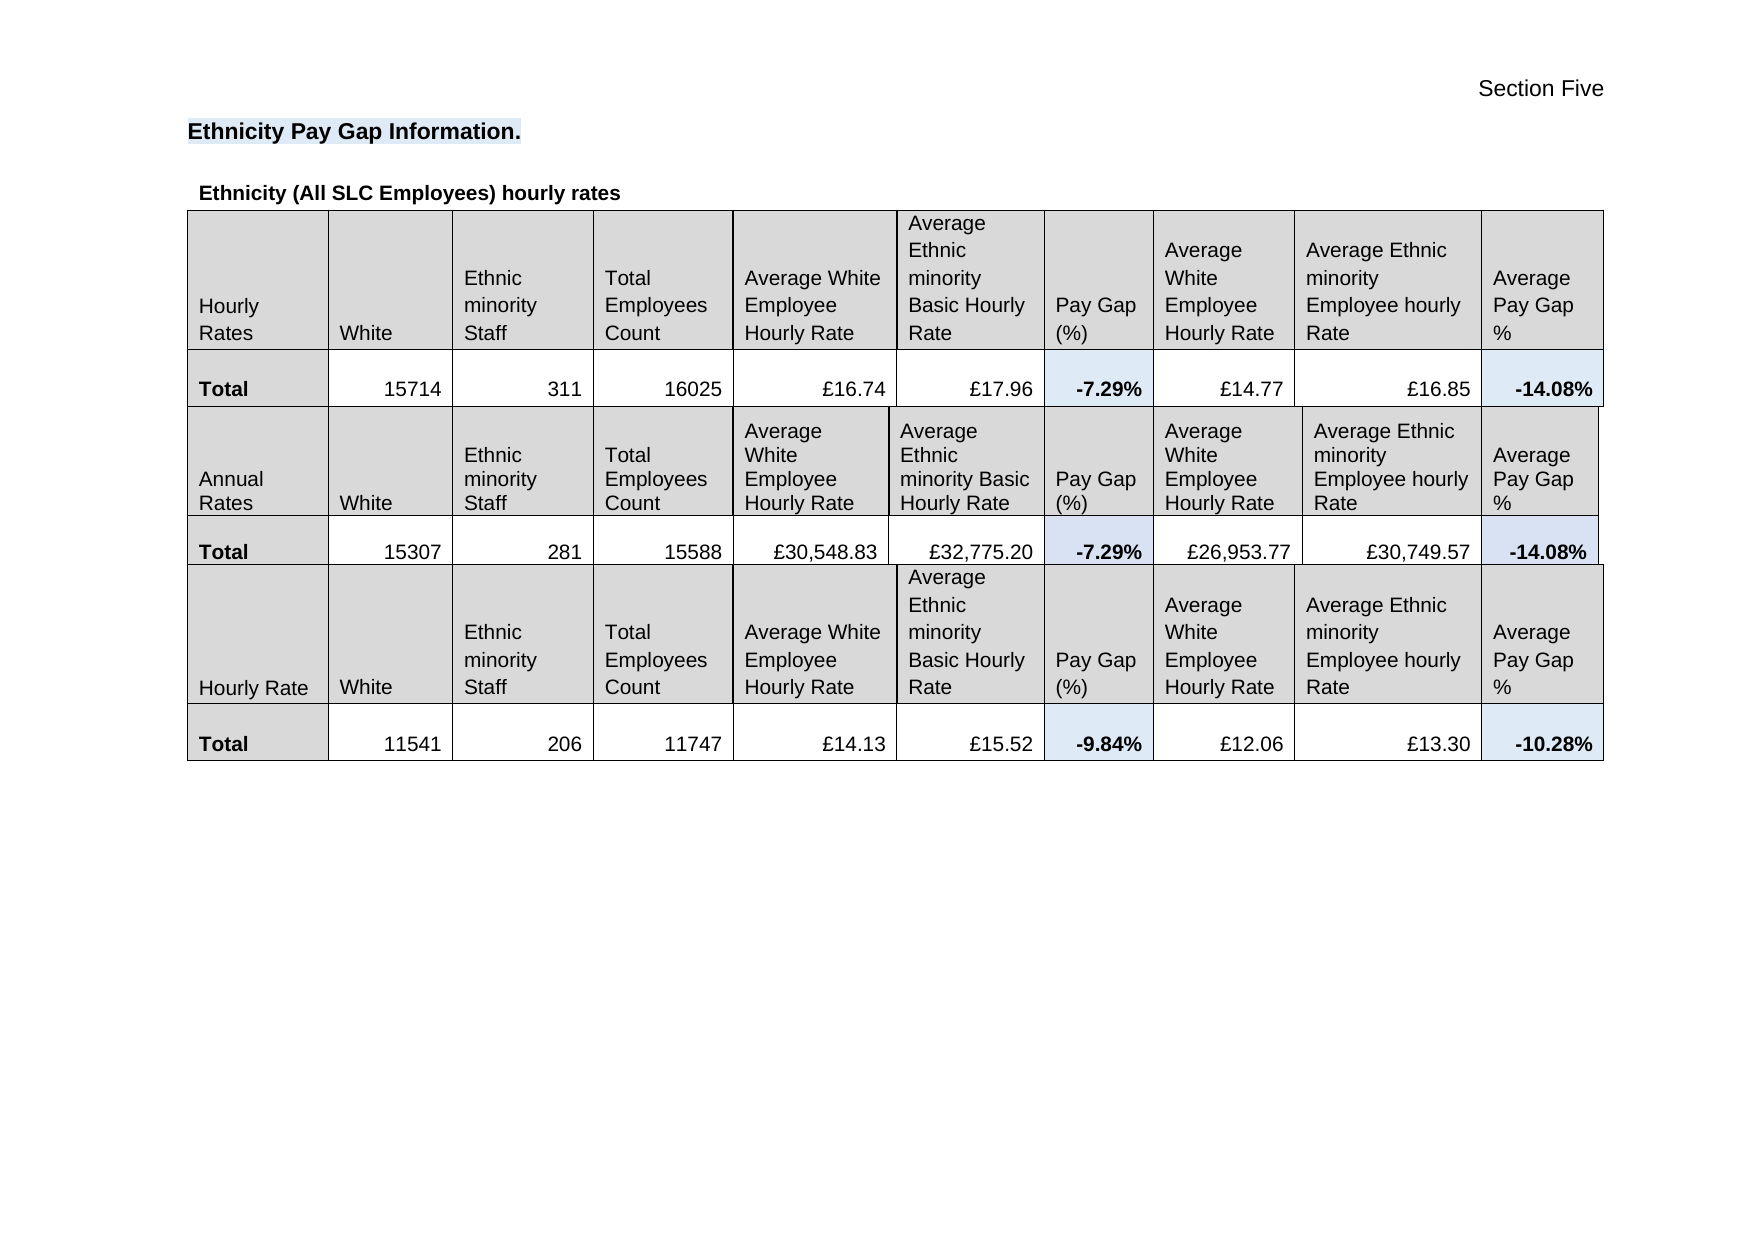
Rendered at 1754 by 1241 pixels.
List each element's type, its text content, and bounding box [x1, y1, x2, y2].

table_cell Average Ethnic minority Basic Hourly Rate [890, 407, 1044, 515]
table_cell Pay Gap (%) [1045, 211, 1153, 349]
table_cell -9.84% [1045, 704, 1153, 760]
table_cell 11541 [329, 704, 452, 760]
table_cell -10.28% [1482, 704, 1603, 760]
table_cell 11747 [594, 704, 733, 760]
table_cell Annual Rates [188, 407, 328, 515]
table_cell Average Ethnic minority Basic Hourly Rate [898, 565, 1044, 703]
table_cell 281 [453, 516, 593, 564]
text Ethnicity Pay Gap Information. [187, 118, 1604, 144]
table_cell Average Pay Gap % [1482, 565, 1603, 703]
table_cell 15307 [329, 516, 452, 564]
table_cell £32,775.20 [889, 516, 1044, 564]
table_cell £17.96 [897, 350, 1044, 406]
table_cell £14.13 [734, 704, 896, 760]
table_cell £14.77 [1154, 350, 1294, 406]
table_cell 15714 [329, 350, 452, 406]
table_cell 15588 [594, 516, 733, 564]
table_cell Average White Employee Hourly Rate [734, 565, 896, 703]
table_cell £26,953.77 [1154, 516, 1302, 564]
table_cell Average Ethnic minority Basic Hourly Rate [898, 211, 1044, 349]
table_cell £30,548.83 [734, 516, 888, 564]
table_cell Average White Employee Hourly Rate [734, 211, 896, 349]
table_cell Average White Employee Hourly Rate [734, 407, 888, 515]
table_cell Average Pay Gap % [1482, 211, 1603, 349]
table_cell Average Pay Gap % [1482, 407, 1598, 515]
table_cell Total Employees Count [594, 211, 732, 349]
table_cell £16.74 [734, 350, 896, 406]
table_header Ethnicity (All SLC Employees) hourly rates [188, 161, 1604, 209]
table_cell Average White Employee Hourly Rate [1154, 211, 1294, 349]
table_cell 206 [453, 704, 593, 760]
table_cell White [329, 407, 452, 515]
table_cell Total [188, 350, 328, 406]
table_cell -7.29% [1045, 516, 1153, 564]
table_cell Total Employees Count [594, 407, 732, 515]
table_cell Hourly Rates [188, 211, 328, 349]
table_cell £30,749.57 [1303, 516, 1481, 564]
table_cell Average White Employee Hourly Rate [1154, 407, 1302, 515]
table_cell £13.30 [1295, 704, 1481, 760]
table_cell Average White Employee Hourly Rate [1154, 565, 1294, 703]
table_cell -14.08% [1482, 516, 1598, 564]
table_cell £16.85 [1295, 350, 1481, 406]
table_cell 16025 [594, 350, 733, 406]
table_cell -7.29% [1045, 350, 1153, 406]
table_cell Average Ethnic minority Employee hourly Rate [1295, 565, 1481, 703]
table_cell Total [188, 704, 328, 760]
table_cell Pay Gap (%) [1045, 407, 1153, 515]
table_cell Ethnic minority Staff [453, 407, 593, 515]
table_cell 311 [453, 350, 593, 406]
table_cell £15.52 [897, 704, 1044, 760]
table_cell [1599, 407, 1604, 515]
table_cell Ethnic minority Staff [453, 211, 593, 349]
table_cell -14.08% [1482, 350, 1603, 406]
table_cell Ethnic minority Staff [453, 565, 593, 703]
table_cell Average Ethnic minority Employee hourly Rate [1303, 407, 1481, 515]
table_cell White [329, 565, 452, 703]
table_cell £12.06 [1154, 704, 1294, 760]
table_cell Total Employees Count [594, 565, 732, 703]
table_cell [1599, 515, 1604, 564]
table_cell Hourly Rate [188, 565, 328, 703]
table_cell Average Ethnic minority Employee hourly Rate [1295, 211, 1481, 349]
table_cell Pay Gap (%) [1045, 565, 1153, 703]
table_cell White [329, 211, 452, 349]
table_cell Total [188, 516, 328, 564]
